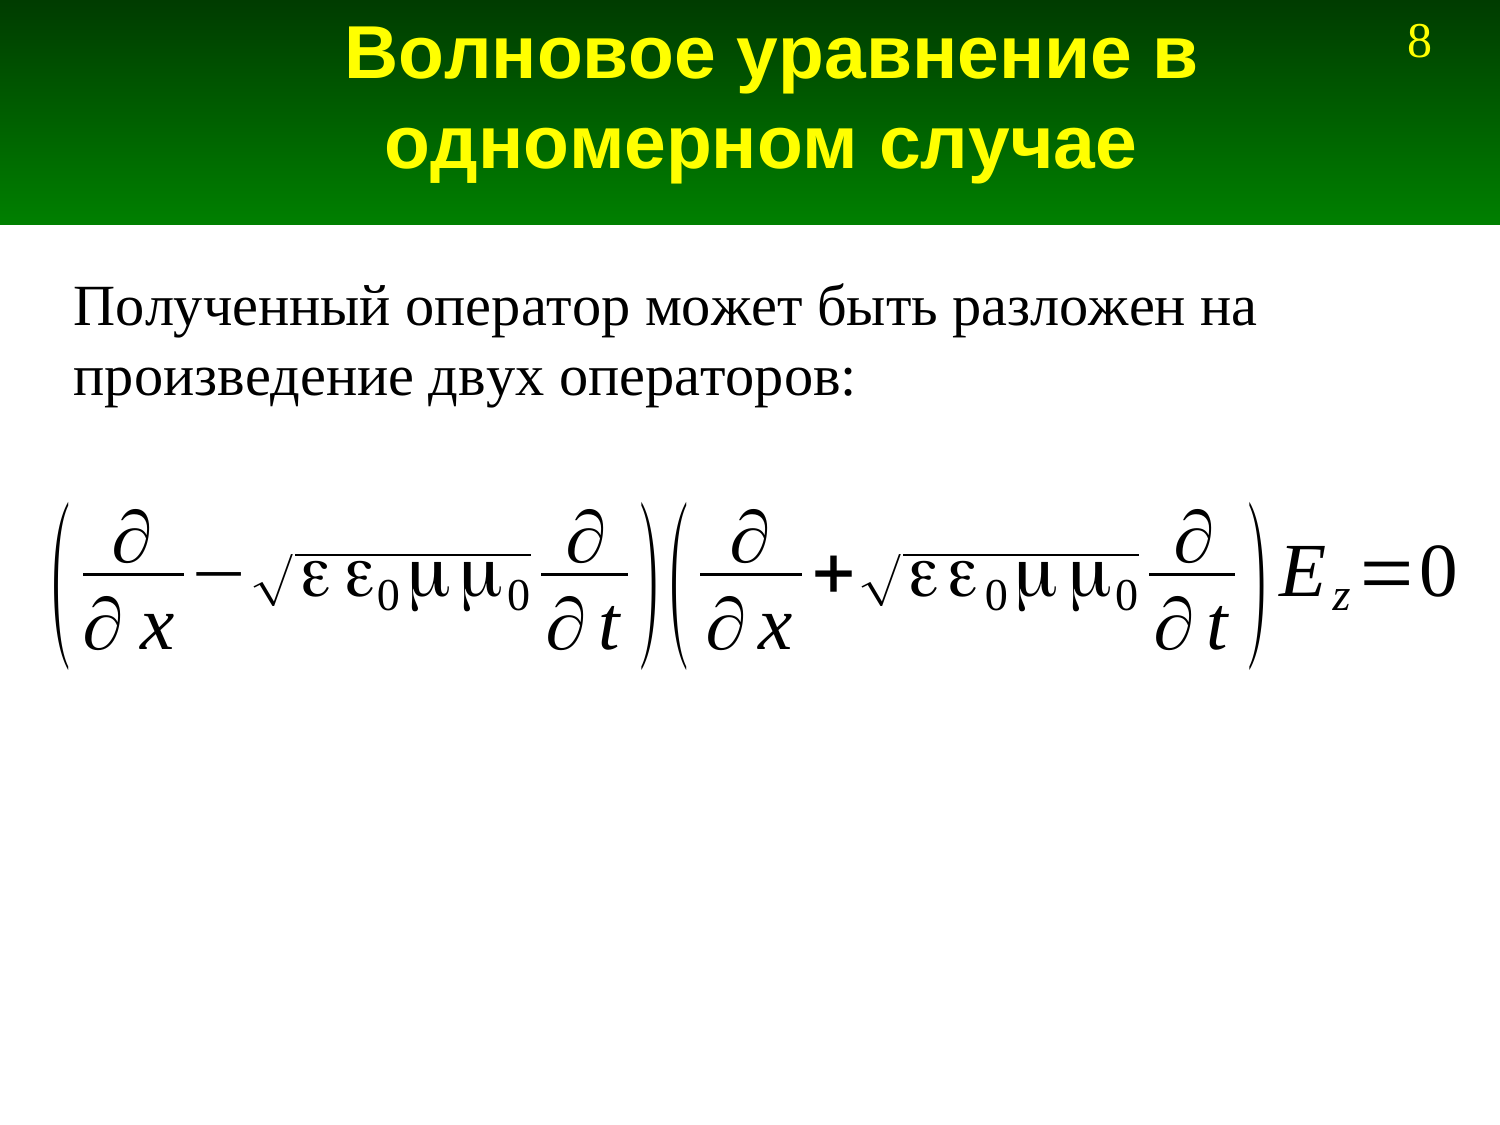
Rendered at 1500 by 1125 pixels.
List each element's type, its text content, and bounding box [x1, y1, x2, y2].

chart [29, 496, 1480, 673]
text_box Полученный оператор может быть разложен на произведение двух операторов: [59, 259, 1441, 485]
title Волновое уравнение в одномерном случае [123, 0, 1399, 192]
